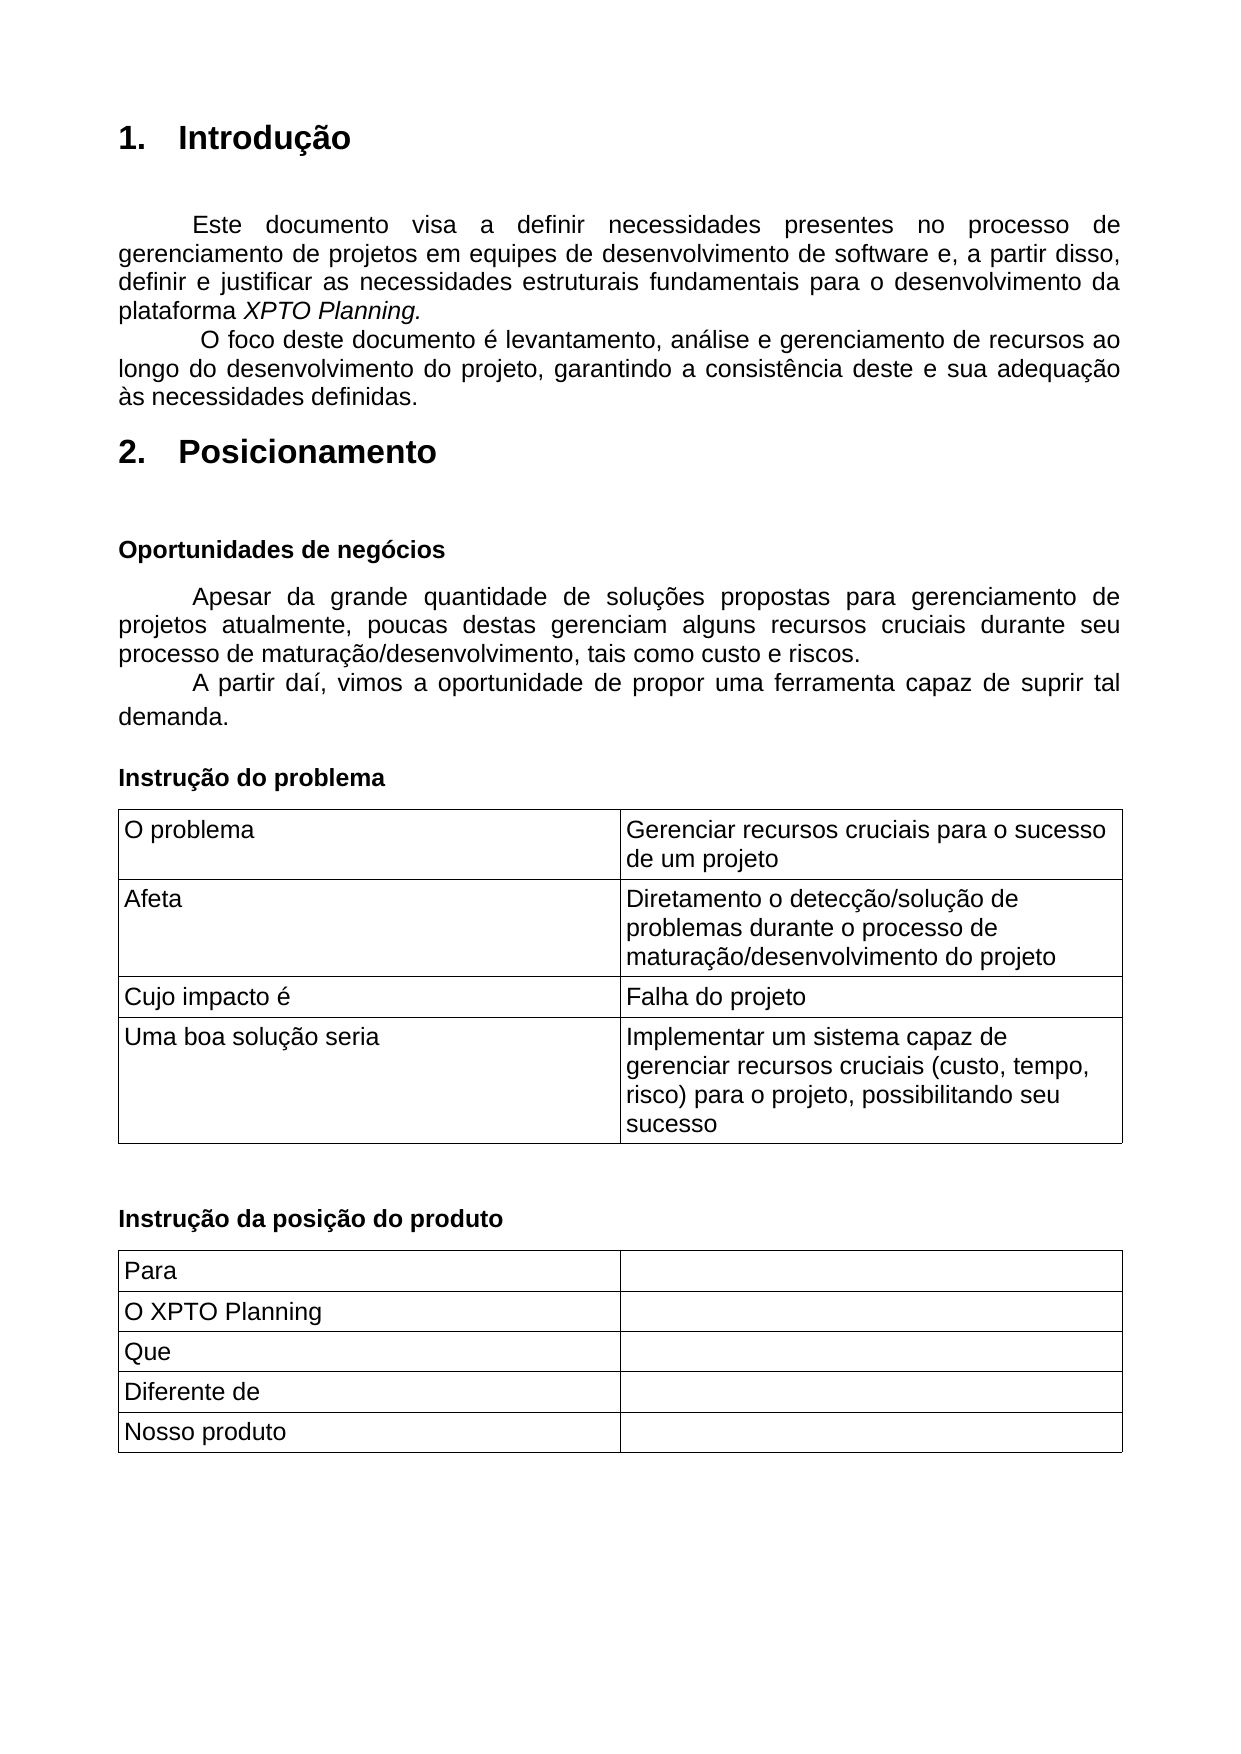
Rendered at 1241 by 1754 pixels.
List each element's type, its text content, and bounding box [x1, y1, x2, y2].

text O foco deste documento é levantamento, análise e gerenciamento de recursos ao longo do desenvolvimento do projeto, garantindo a consistência deste e sua adequação às necessidades definidas. [118, 325, 1122, 411]
table_cell [621, 1413, 1122, 1452]
table_header [621, 1251, 1122, 1291]
table_header Gerenciar recursos cruciais para o sucesso de um projeto [621, 810, 1122, 878]
table_cell [621, 1332, 1122, 1371]
table_cell Diretamento o detecção/solução de problemas durante o processo de maturação/desenvolvimento do projeto [621, 880, 1122, 976]
table_cell Uma boa solução seria [119, 1018, 620, 1143]
table_cell Diferente de [119, 1372, 620, 1412]
subtitle Oportunidades de negócios [118, 535, 1122, 564]
text A partir daí, vimos a oportunidade de propor uma ferramenta capaz de suprir tal demanda. [118, 668, 1122, 731]
table_cell [621, 1372, 1122, 1412]
text Apesar da grande quantidade de soluções propostas para gerenciamento de projetos atualmente, poucas destas gerenciam alguns recursos cruciais durante seu processo de maturação/desenvolvimento, tais como custo e riscos. [118, 582, 1122, 668]
table_cell O XPTO Planning [119, 1292, 620, 1331]
text Este documento visa a definir necessidades presentes no processo de gerenciamento de projetos em equipes de desenvolvimento de software e, a partir disso, definir e justificar as necessidades estruturais fundamentais para o desenvolvimento da plataforma XPTO Planning. [118, 210, 1122, 325]
table_cell Implementar um sistema capaz de gerenciar recursos cruciais (custo, tempo, risco) para o projeto, possibilitando seu sucesso [621, 1018, 1122, 1143]
table_cell Afeta [119, 880, 620, 976]
subtitle Posicionamento [118, 432, 1122, 470]
table_cell Falha do projeto [621, 977, 1122, 1017]
table_cell Que [119, 1332, 620, 1371]
subtitle Introdução [118, 118, 1122, 157]
table_cell [621, 1292, 1122, 1331]
table_cell Cujo impacto é [119, 977, 620, 1017]
table_cell Nosso produto [119, 1413, 620, 1452]
table_header Para [119, 1251, 620, 1291]
subtitle Instrução do problema [118, 763, 1122, 792]
table_header O problema [119, 810, 620, 878]
subtitle Instrução da posição do produto [118, 1204, 1122, 1233]
